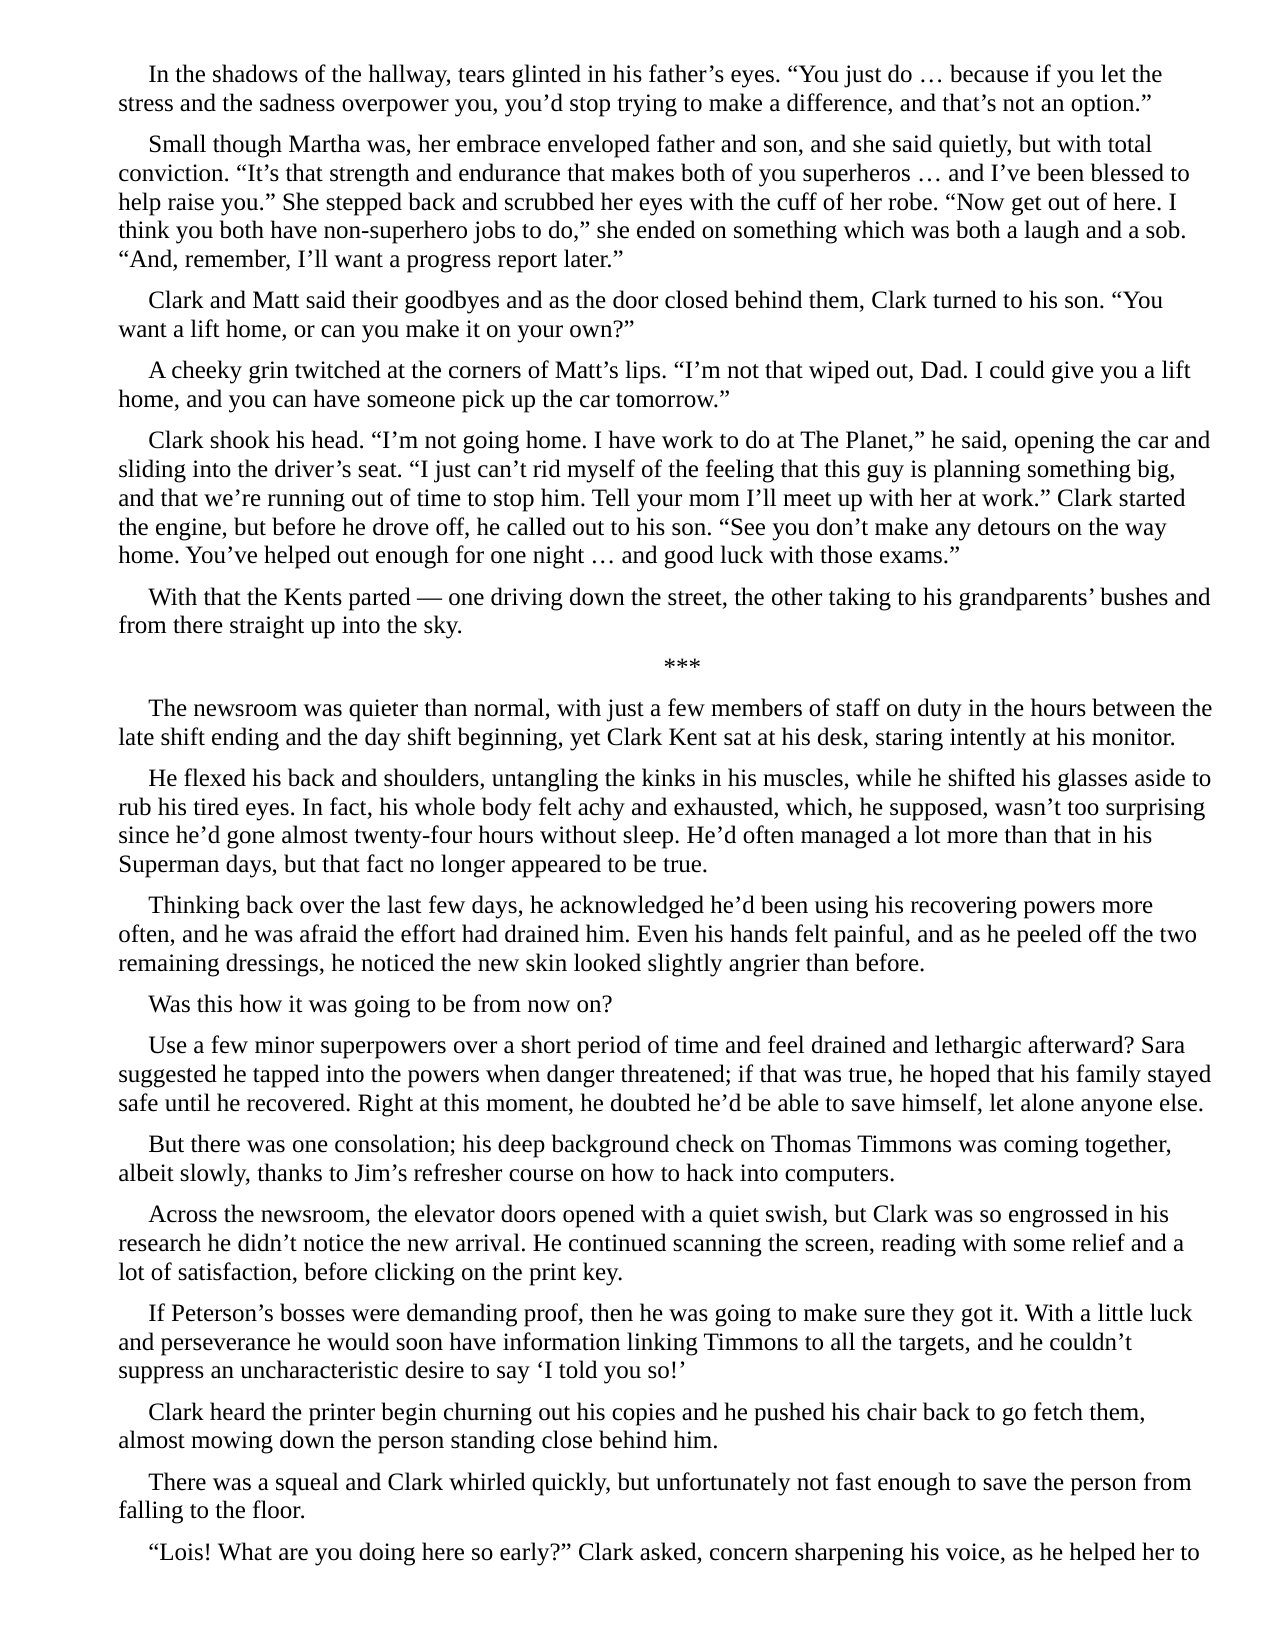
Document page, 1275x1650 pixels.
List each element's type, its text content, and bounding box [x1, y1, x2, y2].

text “Lois! What are you doing here so early?” Clark asked, concern sharpening his voice, as he helped her to [118, 1537, 1216, 1565]
text The newsroom was quieter than normal, with just a few members of staff on duty in the hours between the late shift ending and the day shift beginning, yet Clark Kent sat at his desk, staring intently at his monitor. [118, 693, 1216, 750]
text But there was one consolation; his deep background check on Thomas Timmons was coming together, albeit slowly, thanks to Jim’s refresher course on how to hack into computers. [118, 1129, 1216, 1187]
text Small though Martha was, her embrace enveloped father and son, and she said quietly, but with total conviction. “It’s that strength and endurance that makes both of you superheros … and I’ve been blessed to help raise you.” She stepped back and scrubbed her eyes with the cuff of her robe. “Now get out of here. I think you both have non-superhero jobs to do,” she ended on something which was both a laugh and a sob. “And, remember, I’ll want a progress report later.” [118, 129, 1216, 273]
text Was this how it was going to be from now on? [118, 989, 1216, 1018]
text In the shadows of the hallway, tears glinted in his father’s eyes. “You just do … because if you let the stress and the sadness overpower you, you’d stop trying to make a difference, and that’s not an option.” [118, 59, 1216, 117]
text Clark and Matt said their goodbyes and as the door closed behind them, Clark turned to his son. “You want a lift home, or can you make it on your own?” [118, 285, 1216, 343]
text Across the newsroom, the elevator doors opened with a quiet swish, but Clark was so engrossed in his research he didn’t notice the new arrival. He continued scanning the screen, reading with some relief and a lot of satisfaction, before clicking on the print key. [118, 1199, 1216, 1285]
text A cheeky grin twitched at the corners of Matt’s lips. “I’m not that wiped out, Dad. I could give you a lift home, and you can have someone pick up the car tomorrow.” [118, 355, 1216, 413]
text If Peterson’s bosses were demanding proof, then he was going to make sure they got it. With a little luck and perseverance he would soon have information linking Timmons to all the targets, and he couldn’t suppress an uncharacteristic desire to say ‘I told you so!’ [118, 1298, 1216, 1384]
text He flexed his back and shoulders, untangling the kinks in his muscles, while he shifted his glasses aside to rub his tired eyes. In fact, his whole body felt achy and exhausted, which, he supposed, wasn’t too surprising since he’d gone almost twenty-four hours without sleep. He’d often managed a lot more than that in his Superman days, but that fact no longer appeared to be true. [118, 763, 1216, 878]
text *** [118, 652, 1216, 680]
text Clark heard the printer begin churning out his copies and he pushed his chair back to go fetch them, almost mowing down the person standing close behind him. [118, 1397, 1216, 1454]
text Thinking back over the last few days, he acknowledged he’d been using his recovering powers more often, and he was afraid the effort had drained him. Even his hands felt painful, and as he peeled off the two remaining dressings, he noticed the new skin looked slightly angrier than before. [118, 890, 1216, 977]
text There was a squeal and Clark whirled quickly, but unfortunately not fast enough to save the person from falling to the floor. [118, 1467, 1216, 1524]
text With that the Kents parted — one driving down the street, the other taking to his grandparents’ bushes and from there straight up into the sky. [118, 582, 1216, 639]
text Clark shook his head. “I’m not going home. I have work to do at The Planet,” he said, opening the car and sliding into the driver’s seat. “I just can’t rid myself of the feeling that this guy is planning something big, and that we’re running out of time to stop him. Tell your mom I’ll meet up with her at work.” Clark started the engine, but before he drove off, he called out to his son. “See you don’t make any detours on the way home. You’ve helped out enough for one night … and good luck with those exams.” [118, 425, 1216, 569]
text Use a few minor superpowers over a short period of time and feel drained and lethargic afterward? Sara suggested he tapped into the powers when danger threatened; if that was true, he hoped that his family stayed safe until he recovered. Right at this moment, he doubted he’d be able to save himself, let alone anyone else. [118, 1030, 1216, 1117]
